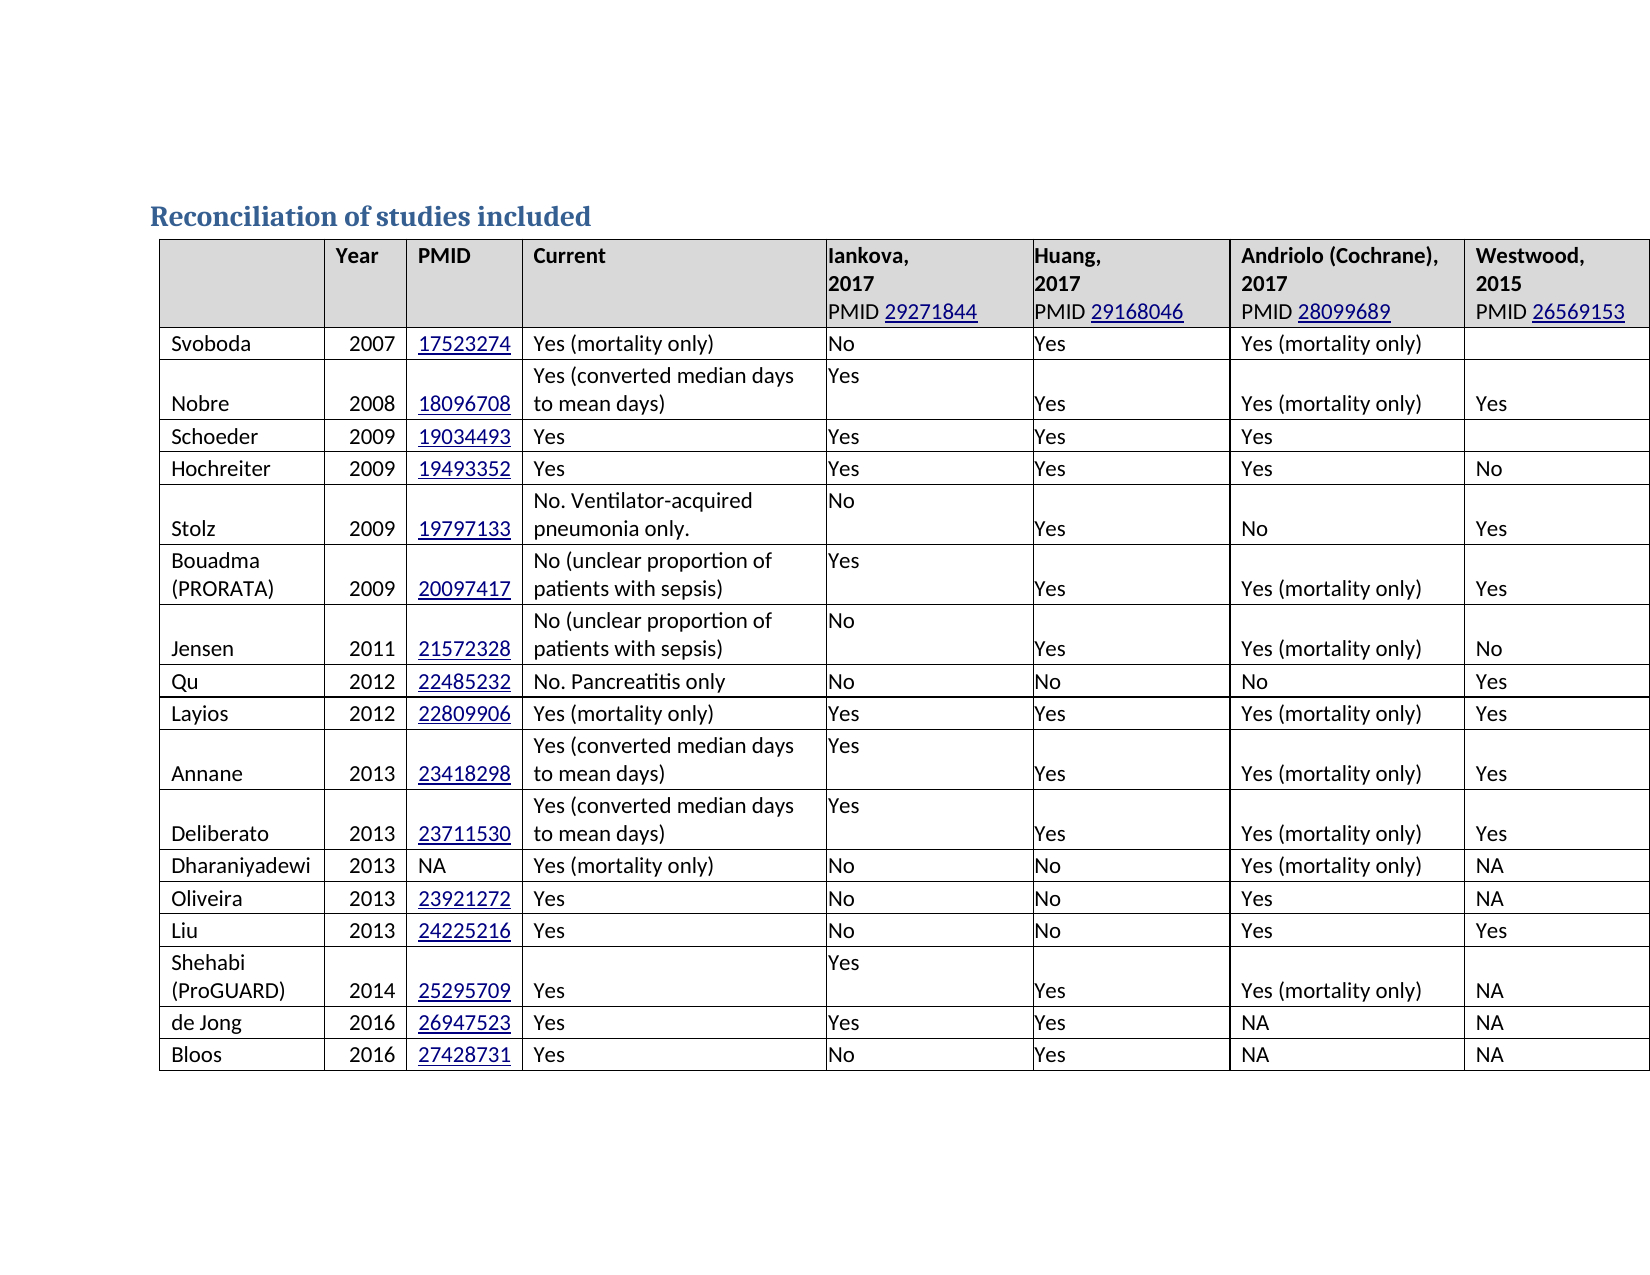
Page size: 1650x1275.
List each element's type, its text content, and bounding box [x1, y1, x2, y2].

table_cell Yes [827, 947, 1033, 1006]
table_cell Yes [523, 420, 826, 451]
table_cell 2013 [325, 790, 406, 849]
table_cell Bouadma (PRORATA) [160, 545, 324, 604]
table_cell Yes [1034, 605, 1229, 664]
table_cell 2013 [325, 882, 406, 913]
table_cell No [827, 665, 1033, 696]
table_cell 25295709 [407, 947, 522, 1006]
table_cell No [1034, 914, 1229, 946]
table_cell Yes [523, 882, 826, 913]
table_cell Nobre [160, 360, 324, 419]
table_cell No [1231, 665, 1464, 696]
table_cell 18096708 [407, 360, 522, 419]
table_cell No [1231, 485, 1464, 544]
table_cell NA [407, 850, 522, 881]
table_header Year [325, 240, 406, 327]
table_cell Yes [1465, 485, 1649, 544]
table_cell NA [1465, 882, 1649, 913]
table_cell Yes [1034, 420, 1229, 451]
table_cell Yes [1231, 452, 1464, 483]
table_header Current [523, 240, 826, 327]
table_cell Yes [1231, 420, 1464, 451]
table_cell Yes (mortality only) [1231, 328, 1464, 359]
table_cell NA [1231, 1007, 1464, 1038]
table_cell 23711530 [407, 790, 522, 849]
table_cell Yes (converted median days to mean days) [523, 360, 826, 419]
table_cell 2012 [325, 665, 406, 696]
table_cell Yes (mortality only) [523, 328, 826, 359]
table_cell Yes (converted median days to mean days) [523, 790, 826, 849]
table_header Westwood, 2015 PMID 26569153 [1465, 240, 1649, 327]
table_cell Yes [1465, 790, 1649, 849]
table_cell Yes [1034, 485, 1229, 544]
table_cell 2008 [325, 360, 406, 419]
table_cell Yes (mortality only) [1231, 730, 1464, 789]
table_cell No [827, 328, 1033, 359]
table_cell Yes [827, 452, 1033, 483]
table_cell 22485232 [407, 665, 522, 696]
table_cell Yes [523, 452, 826, 483]
table_header PMID [407, 240, 522, 327]
table_cell Yes [1465, 914, 1649, 946]
table_cell Yes [1465, 360, 1649, 419]
table_cell Yes [1034, 360, 1229, 419]
table_cell 19493352 [407, 452, 522, 483]
table_cell Yes [1034, 698, 1229, 728]
table_cell Yes (mortality only) [1231, 790, 1464, 849]
table_cell 21572328 [407, 605, 522, 664]
table_cell 2011 [325, 605, 406, 664]
table_cell 24225216 [407, 914, 522, 946]
table_cell Yes [1465, 730, 1649, 789]
table_cell Yes [1034, 730, 1229, 789]
table_cell No (unclear proportion of patients with sepsis) [523, 605, 826, 664]
table_cell Yes [1034, 328, 1229, 359]
table_cell No. Ventilator-acquired pneumonia only. [523, 485, 826, 544]
table_cell 23921272 [407, 882, 522, 913]
table_cell Svoboda [160, 328, 324, 359]
table_cell Yes (converted median days to mean days) [523, 730, 826, 789]
table_cell 2009 [325, 485, 406, 544]
table_cell Shehabi (ProGUARD) [160, 947, 324, 1006]
table_cell No [827, 1039, 1033, 1070]
table_cell 2012 [325, 698, 406, 728]
table_cell Yes (mortality only) [1231, 605, 1464, 664]
table_header Huang, 2017 PMID 29168046 [1034, 240, 1229, 327]
table_cell Yes [827, 360, 1033, 419]
table_cell Yes [523, 1039, 826, 1070]
table_cell No (unclear proportion of patients with sepsis) [523, 545, 826, 604]
table_cell 2016 [325, 1039, 406, 1070]
table_cell Oliveira [160, 882, 324, 913]
table_cell Yes [523, 914, 826, 946]
table_cell 17523274 [407, 328, 522, 359]
table_header Andriolo (Cochrane), 2017 PMID 28099689 [1231, 240, 1464, 327]
table_cell Yes [827, 545, 1033, 604]
table_cell NA [1465, 947, 1649, 1006]
table_cell Liu [160, 914, 324, 946]
table_cell No. Pancreatitis only [523, 665, 826, 696]
table_cell Yes [827, 420, 1033, 451]
table_cell de Jong [160, 1007, 324, 1038]
table_cell No [1034, 665, 1229, 696]
table_cell NA [1231, 1039, 1464, 1070]
table_cell No [1465, 452, 1649, 483]
table_cell Yes [1465, 545, 1649, 604]
table_cell 2013 [325, 850, 406, 881]
table_cell 2016 [325, 1007, 406, 1038]
table_cell 2009 [325, 452, 406, 483]
table_cell Yes [1465, 698, 1649, 728]
table_cell No [827, 850, 1033, 881]
table_cell Qu [160, 665, 324, 696]
table_cell 27428731 [407, 1039, 522, 1070]
table_cell Yes (mortality only) [1231, 360, 1464, 419]
subtitle Reconciliation of studies included [150, 200, 1500, 233]
table_cell Yes [1034, 1007, 1229, 1038]
table_cell Yes (mortality only) [1231, 850, 1464, 881]
table_cell Yes [1465, 665, 1649, 696]
table_header [160, 240, 324, 327]
table_cell Bloos [160, 1039, 324, 1070]
table_cell Yes [1231, 882, 1464, 913]
table_cell [1465, 328, 1649, 359]
table_cell Yes [1034, 790, 1229, 849]
table_cell Stolz [160, 485, 324, 544]
table_cell Yes [1034, 545, 1229, 604]
table_cell 22809906 [407, 698, 522, 728]
table_cell 2009 [325, 420, 406, 451]
table_cell 19034493 [407, 420, 522, 451]
table_cell Yes [1034, 947, 1229, 1006]
table_cell Yes (mortality only) [523, 850, 826, 881]
table_cell Deliberato [160, 790, 324, 849]
table_cell [1465, 420, 1649, 451]
table_cell Schoeder [160, 420, 324, 451]
table_cell No [1034, 850, 1229, 881]
table_cell Yes (mortality only) [523, 698, 826, 728]
table_cell Jensen [160, 605, 324, 664]
table_cell 23418298 [407, 730, 522, 789]
table_cell 26947523 [407, 1007, 522, 1038]
table_cell NA [1465, 1039, 1649, 1070]
table_cell No [827, 914, 1033, 946]
table_cell 2013 [325, 914, 406, 946]
table_cell Yes (mortality only) [1231, 947, 1464, 1006]
table_cell Yes [1034, 1039, 1229, 1070]
table_cell 2007 [325, 328, 406, 359]
table_cell 2014 [325, 947, 406, 1006]
table_cell Yes [523, 1007, 826, 1038]
table_cell Yes (mortality only) [1231, 698, 1464, 728]
table_cell NA [1465, 850, 1649, 881]
table_cell Yes [1231, 914, 1464, 946]
table_cell Yes [827, 730, 1033, 789]
table_cell Yes [1034, 452, 1229, 483]
table_cell 20097417 [407, 545, 522, 604]
table_cell Yes [827, 1007, 1033, 1038]
table_cell 19797133 [407, 485, 522, 544]
table_cell Yes [827, 698, 1033, 728]
table_cell Dharaniyadewi [160, 850, 324, 881]
table_cell No [1034, 882, 1229, 913]
table_header Iankova, 2017 PMID 29271844 [827, 240, 1033, 327]
table_cell No [827, 882, 1033, 913]
table_cell Yes [523, 947, 826, 1006]
table_cell Annane [160, 730, 324, 789]
table_cell 2009 [325, 545, 406, 604]
table_cell No [827, 485, 1033, 544]
table_cell Hochreiter [160, 452, 324, 483]
table_cell Yes [827, 790, 1033, 849]
table_cell 2013 [325, 730, 406, 789]
table_cell Layios [160, 698, 324, 728]
table_cell Yes (mortality only) [1231, 545, 1464, 604]
table_cell NA [1465, 1007, 1649, 1038]
table_cell No [827, 605, 1033, 664]
table_cell No [1465, 605, 1649, 664]
